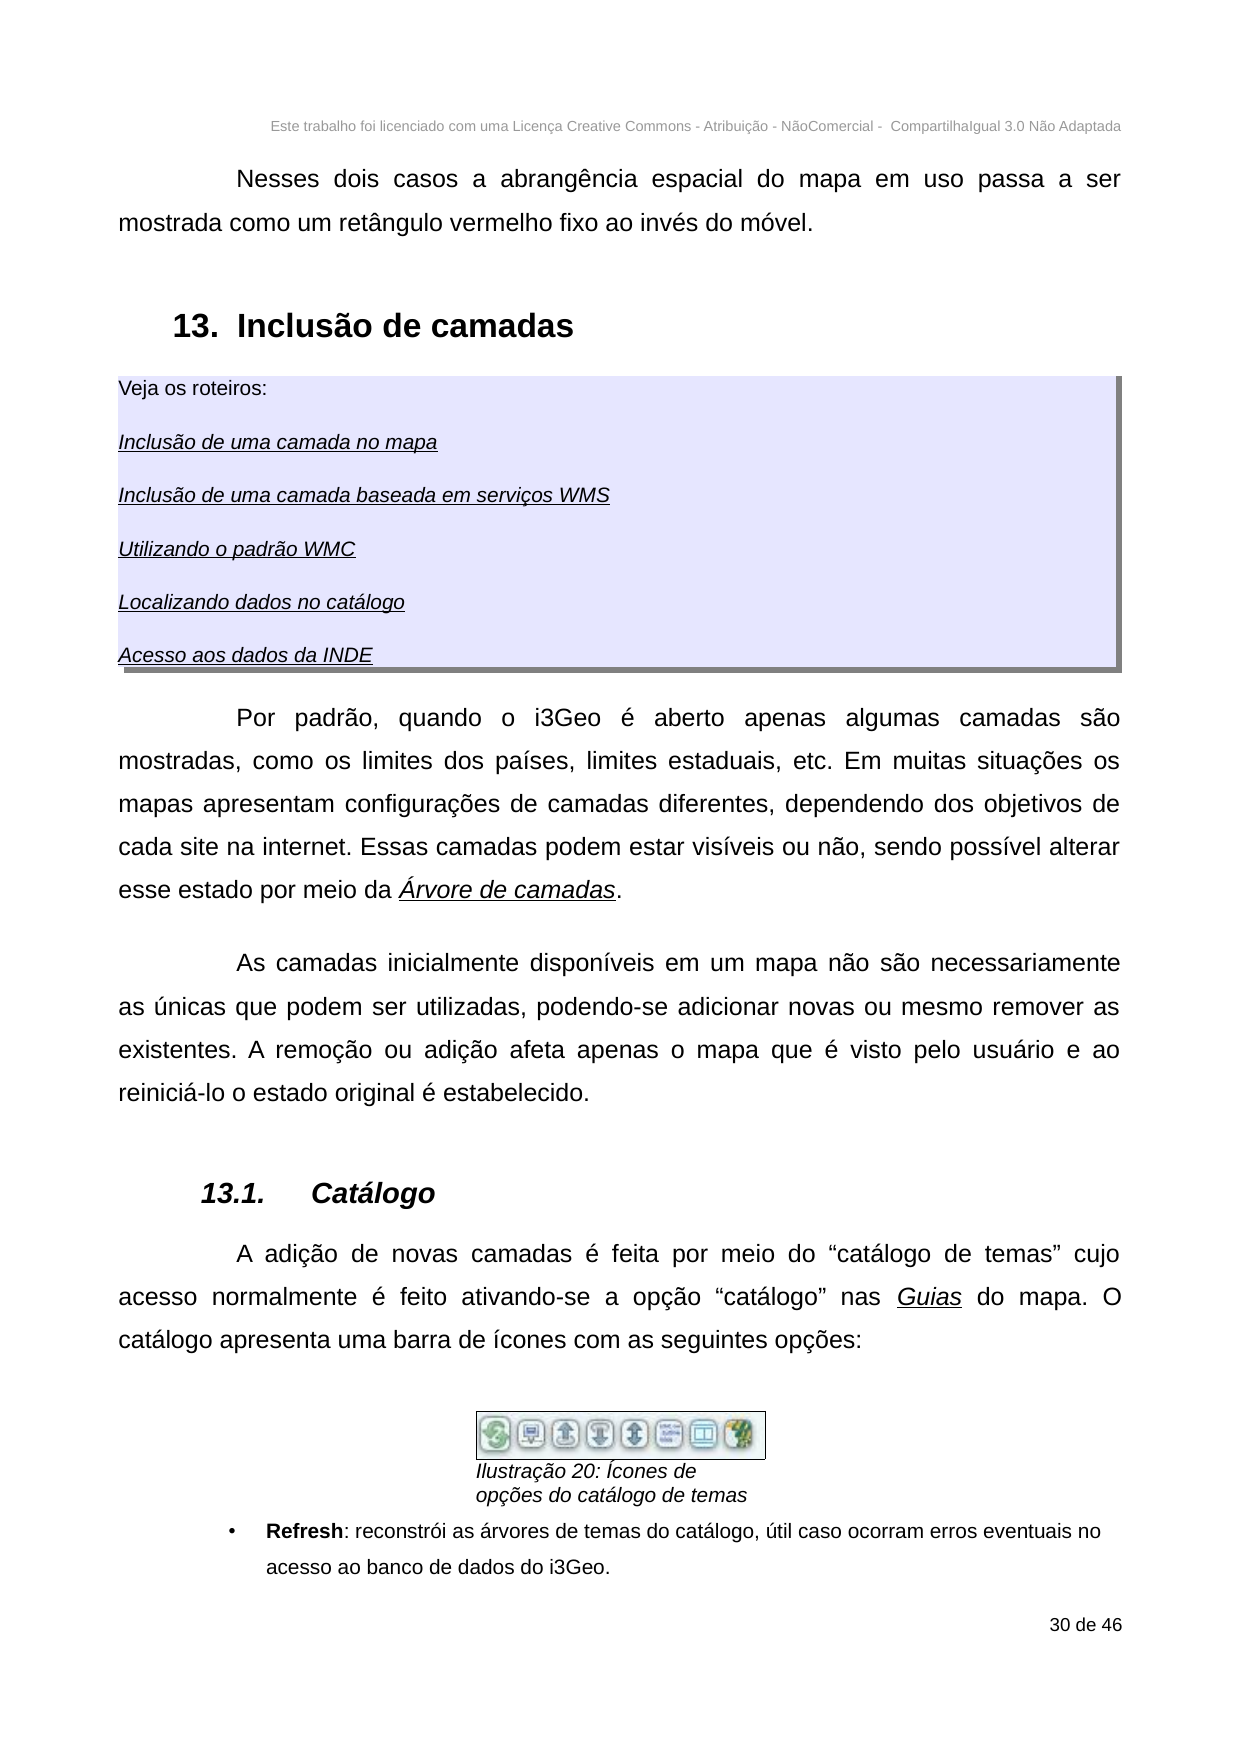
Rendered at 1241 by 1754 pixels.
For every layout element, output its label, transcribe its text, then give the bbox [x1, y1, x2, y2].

list Refresh: reconstrói as árvores de temas do catálogo, útil caso ocorram erros eventuais no acesso ao banco de dados do i3Geo. [228, 1398, 1122, 1579]
subtitle Inclusão de camadas [163, 306, 1077, 344]
picture [477, 1412, 765, 1459]
text Utilizando o padrão WMC [118, 536, 1116, 560]
text Localizando dados no catálogo [118, 590, 1116, 614]
list Ilustração 20: Ícones de opções do catálogo de temas [476, 1460, 765, 1507]
text Inclusão de uma camada no mapa [118, 429, 1116, 453]
text Acesso aos dados da INDE [118, 643, 1116, 667]
text Por padrão, quando o i3Geo é aberto apenas algumas camadas são mostradas, como os limites dos países, limites estaduais, etc. Em muitas situações os mapas apresentam configurações de camadas diferentes, dependendo dos objetivos de cada site na internet. Essas camadas podem estar visíveis ou não, sendo possível alterar esse estado por meio da Árvore de camadas. [118, 703, 1122, 904]
text Nesses dois casos a abrangência espacial do mapa em uso passa a ser mostrada como um retângulo vermelho fixo ao invés do móvel. [118, 164, 1122, 236]
text Inclusão de uma camada baseada em serviços WMS [118, 483, 1116, 507]
text A adição de novas camadas é feita por meio do “catálogo de temas” cujo acesso normalmente é feito ativando-se a opção “catálogo” nas Guias do mapa. O catálogo apresenta uma barra de ícones com as seguintes opções: [118, 1239, 1122, 1354]
subtitle Catálogo [163, 1176, 1077, 1209]
text Veja os roteiros: [118, 376, 1116, 400]
text As camadas inicialmente disponíveis em um mapa não são necessariamente as únicas que podem ser utilizadas, podendo-se adicionar novas ou mesmo remover as existentes. A remoção ou adição afeta apenas o mapa que é visto pelo usuário e ao reiniciá-lo o estado original é estabelecido. [118, 948, 1122, 1107]
